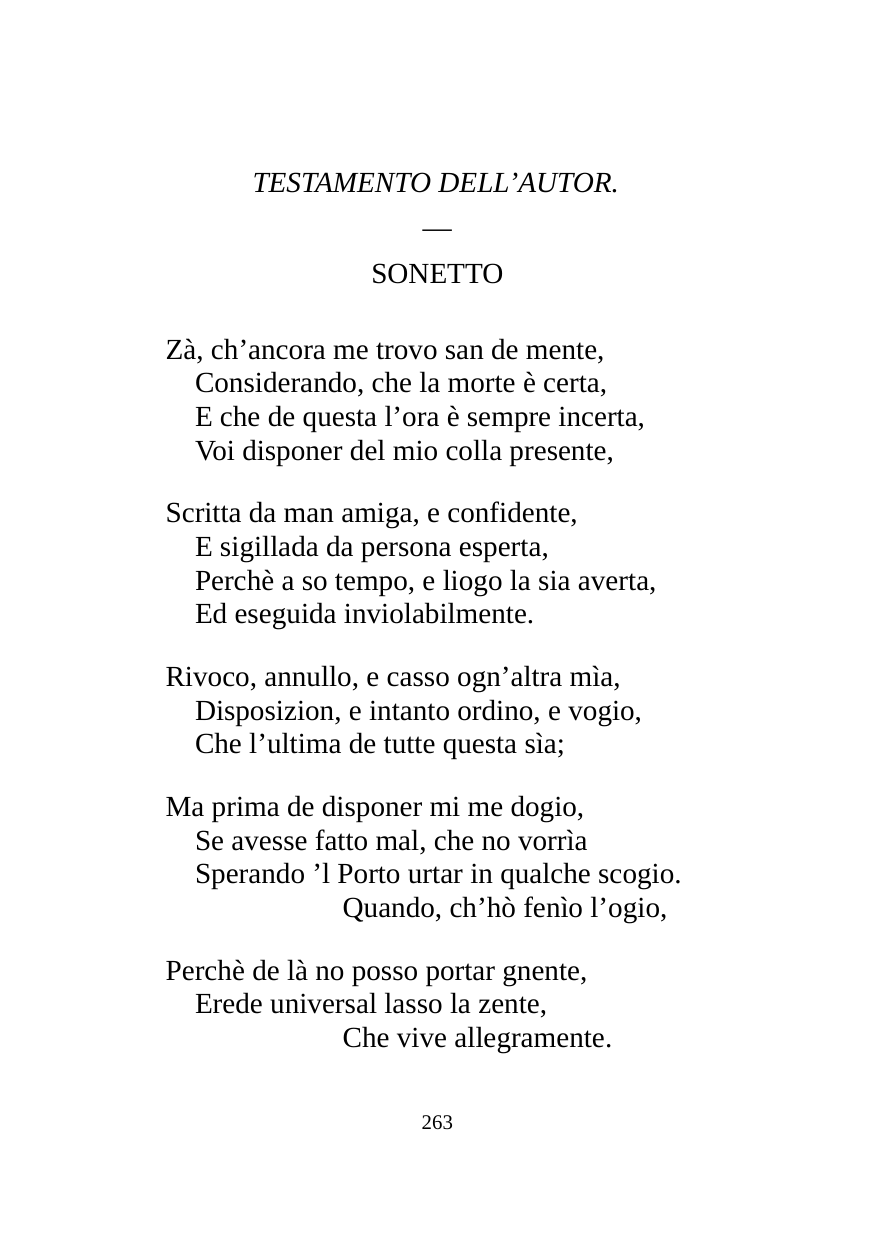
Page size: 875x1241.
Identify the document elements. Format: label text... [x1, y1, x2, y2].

text Rivoco, annullo, e casso ogn’altra mìa, Disposizion, e intanto ordino, e vogio, Che l’ultima de tutte questa sìa; [165, 659, 768, 760]
text Zà, ch’ancora me trovo san de mente, Considerando, che la morte è certa, E che de questa l’ora è sempre incerta, Voi disponer del mio colla presente, [165, 332, 768, 466]
text Scritta da man amiga, e confidente, E sigillada da persona esperta, Perchè a so tempo, e liogo la sia averta, Ed eseguida inviolabilmente. [165, 496, 768, 630]
text — [106, 211, 768, 244]
subtitle TESTAMENTO DELL’AUTOR. [106, 165, 768, 199]
text SONETTO [106, 257, 768, 290]
text Ma prima de disponer mi me dogio, Se avesse fatto mal, che no vorrìa Sperando ’l Porto urtar in qualche scogio. Quando, ch’hò fenìo l’ogio, [165, 789, 768, 923]
text Perchè de là no posso portar gnente, Erede universal lasso la zente, Che vive allegramente. [165, 953, 768, 1054]
